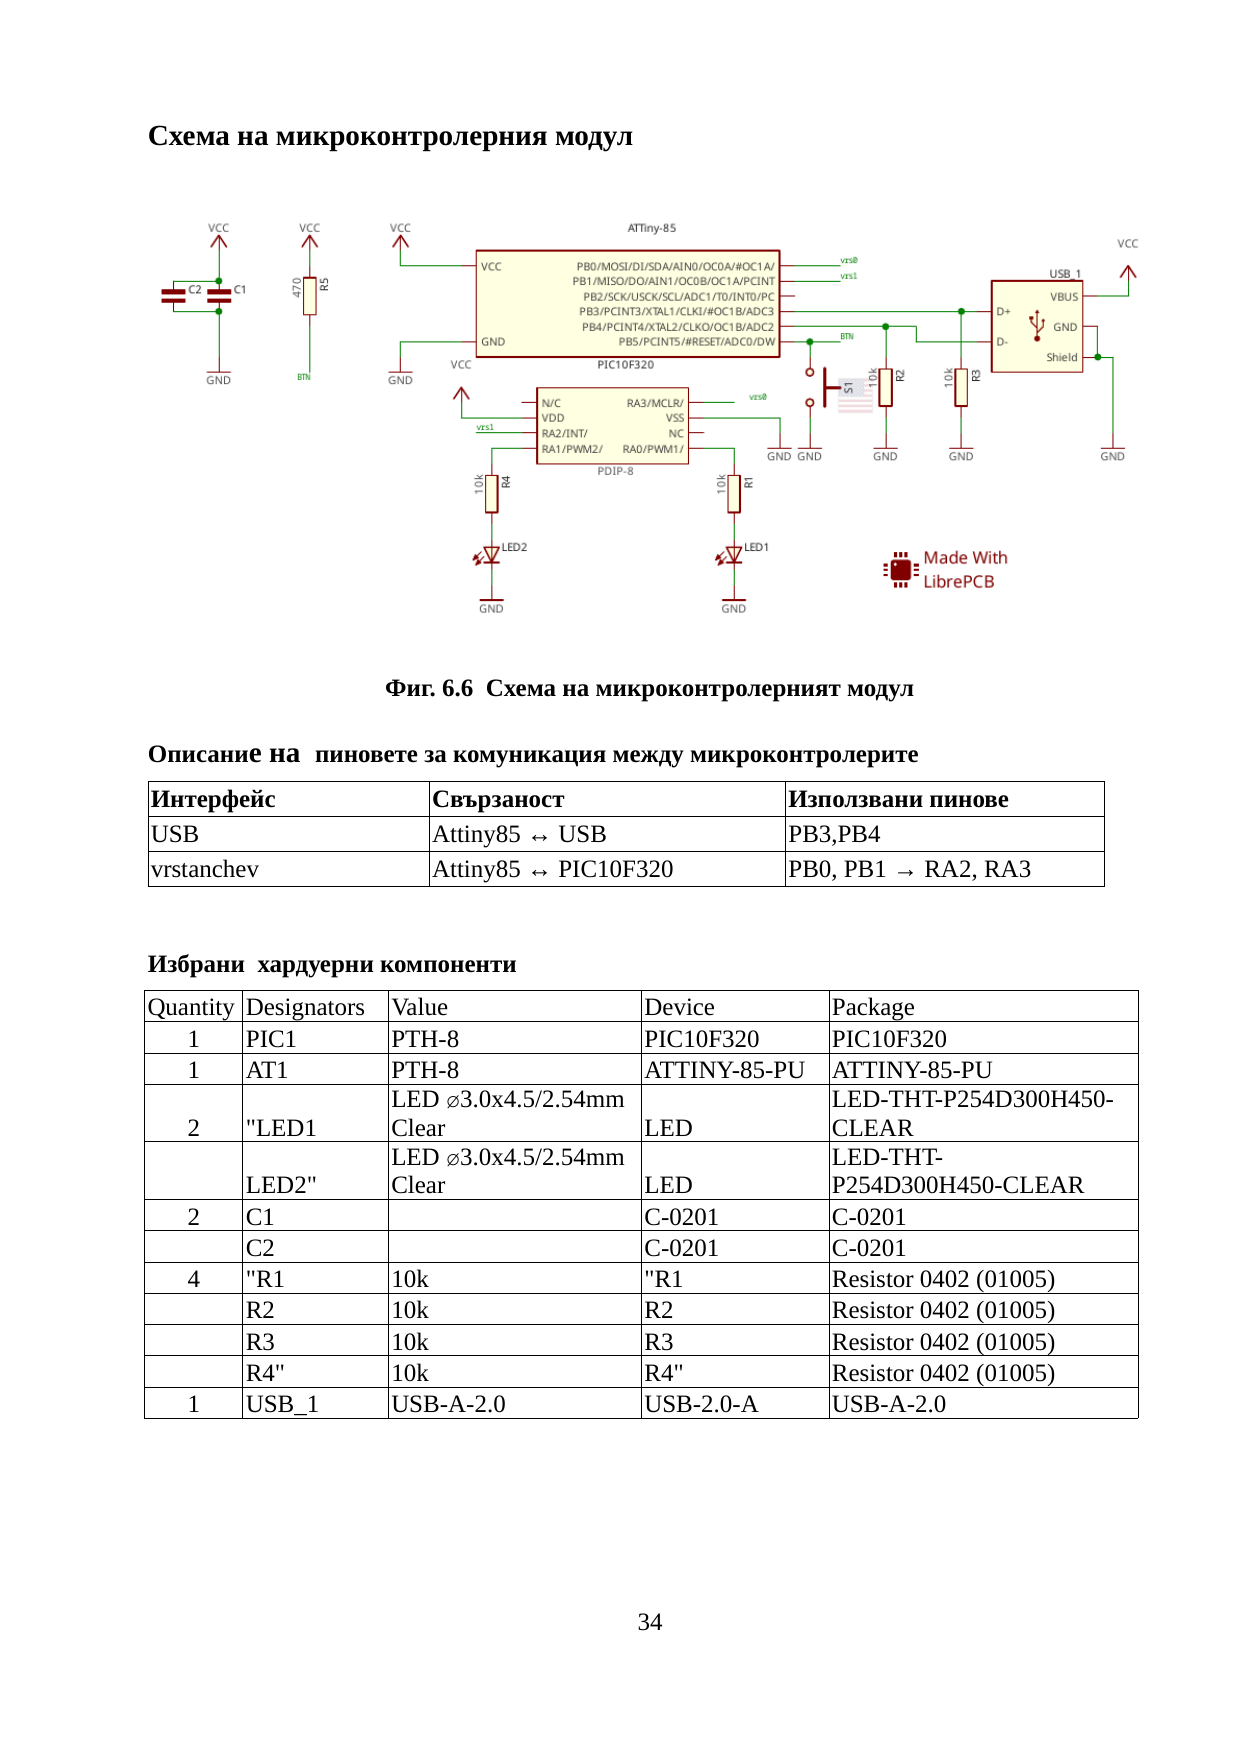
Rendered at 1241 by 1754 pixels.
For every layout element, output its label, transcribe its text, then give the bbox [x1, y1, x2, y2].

table_cell PTH-8 [389, 1022, 641, 1052]
table_cell [145, 1142, 242, 1199]
table_cell 2 [145, 1200, 242, 1230]
table_cell 10k [389, 1294, 641, 1324]
table_cell R3 [243, 1325, 388, 1355]
table_header Свързаност [430, 782, 785, 816]
table_cell PB3,PB4 [786, 817, 1104, 851]
table_header Value [389, 991, 641, 1021]
table_cell C-0201 [642, 1200, 829, 1230]
table_header Designators [243, 991, 388, 1021]
table_cell 4 [145, 1263, 242, 1293]
table_cell PB0, PB1 → RA2, RA3 [786, 852, 1104, 886]
table_cell C-0201 [642, 1231, 829, 1262]
table_cell LED [642, 1085, 829, 1141]
table_cell PIC10F320 [642, 1022, 829, 1052]
table_cell [389, 1231, 641, 1262]
table_header Package [830, 991, 1138, 1021]
table_cell "R1 [243, 1263, 388, 1293]
table_cell [145, 1356, 242, 1387]
picture [147, 211, 1152, 622]
table_cell LED ⌀3.0x4.5/2.54mm Clear [389, 1085, 641, 1141]
table_cell PIC1 [243, 1022, 388, 1052]
table_cell LED-THT-P254D300H450-CLEAR [830, 1142, 1138, 1199]
table_cell R4" [642, 1356, 829, 1387]
table_cell C-0201 [830, 1200, 1138, 1230]
table_cell [145, 1294, 242, 1324]
table_cell USB-A-2.0 [830, 1388, 1138, 1418]
table_cell ATTINY-85-PU [830, 1054, 1138, 1084]
table_cell USB_1 [243, 1388, 388, 1418]
table_cell LED-THT-P254D300H450-CLEAR [830, 1085, 1138, 1141]
table_cell R2 [642, 1294, 829, 1324]
table_cell 1 [145, 1022, 242, 1052]
table_header Интерфейс [149, 782, 429, 816]
table_cell R2 [243, 1294, 388, 1324]
table_cell C1 [243, 1200, 388, 1230]
table_cell R3 [642, 1325, 829, 1355]
table_cell USB-A-2.0 [389, 1388, 641, 1418]
table_cell C-0201 [830, 1231, 1138, 1262]
table_cell Resistor 0402 (01005) [830, 1294, 1138, 1324]
table_cell [145, 1231, 242, 1262]
table_cell Resistor 0402 (01005) [830, 1356, 1138, 1387]
table_cell "R1 [642, 1263, 829, 1293]
table_cell vrstanchev [149, 852, 429, 886]
table_cell 1 [145, 1388, 242, 1418]
table_cell PTH-8 [389, 1054, 641, 1084]
table_cell ATTINY-85-PU [642, 1054, 829, 1084]
table_cell [145, 1325, 242, 1355]
table_cell 2 [145, 1085, 242, 1141]
text Фиг. 6.6 Схема на микроконтролерният модул [148, 673, 1152, 702]
table_cell C2 [243, 1231, 388, 1262]
table_cell PIC10F320 [830, 1022, 1138, 1052]
table_cell AT1 [243, 1054, 388, 1084]
table_cell 10k [389, 1263, 641, 1293]
table_cell USB-2.0-A [642, 1388, 829, 1418]
subtitle Избрани хардуерни компоненти [148, 949, 1152, 977]
table_cell Resistor 0402 (01005) [830, 1263, 1138, 1293]
table_cell "LED1 [243, 1085, 388, 1141]
subtitle Схема на микроконтролерния модул [148, 118, 1152, 152]
table_cell Attiny85 ↔ USB [430, 817, 785, 851]
table_cell 10k [389, 1356, 641, 1387]
table_cell 10k [389, 1325, 641, 1355]
table_cell LED2" [243, 1142, 388, 1199]
table_header Използвани пинове [786, 782, 1104, 816]
table_cell R4" [243, 1356, 388, 1387]
table_cell 1 [145, 1054, 242, 1084]
table_header Quantity [145, 991, 242, 1021]
table_cell [389, 1200, 641, 1230]
table_cell Resistor 0402 (01005) [830, 1325, 1138, 1355]
table_cell USB [149, 817, 429, 851]
table_header Device [642, 991, 829, 1021]
table_cell Attiny85 ↔ PIC10F320 [430, 852, 785, 886]
table_cell LED [642, 1142, 829, 1199]
table_cell LED ⌀3.0x4.5/2.54mm Clear [389, 1142, 641, 1199]
subtitle Описаниe на пиновете за комуникация между микроконтролерите [148, 735, 1152, 769]
